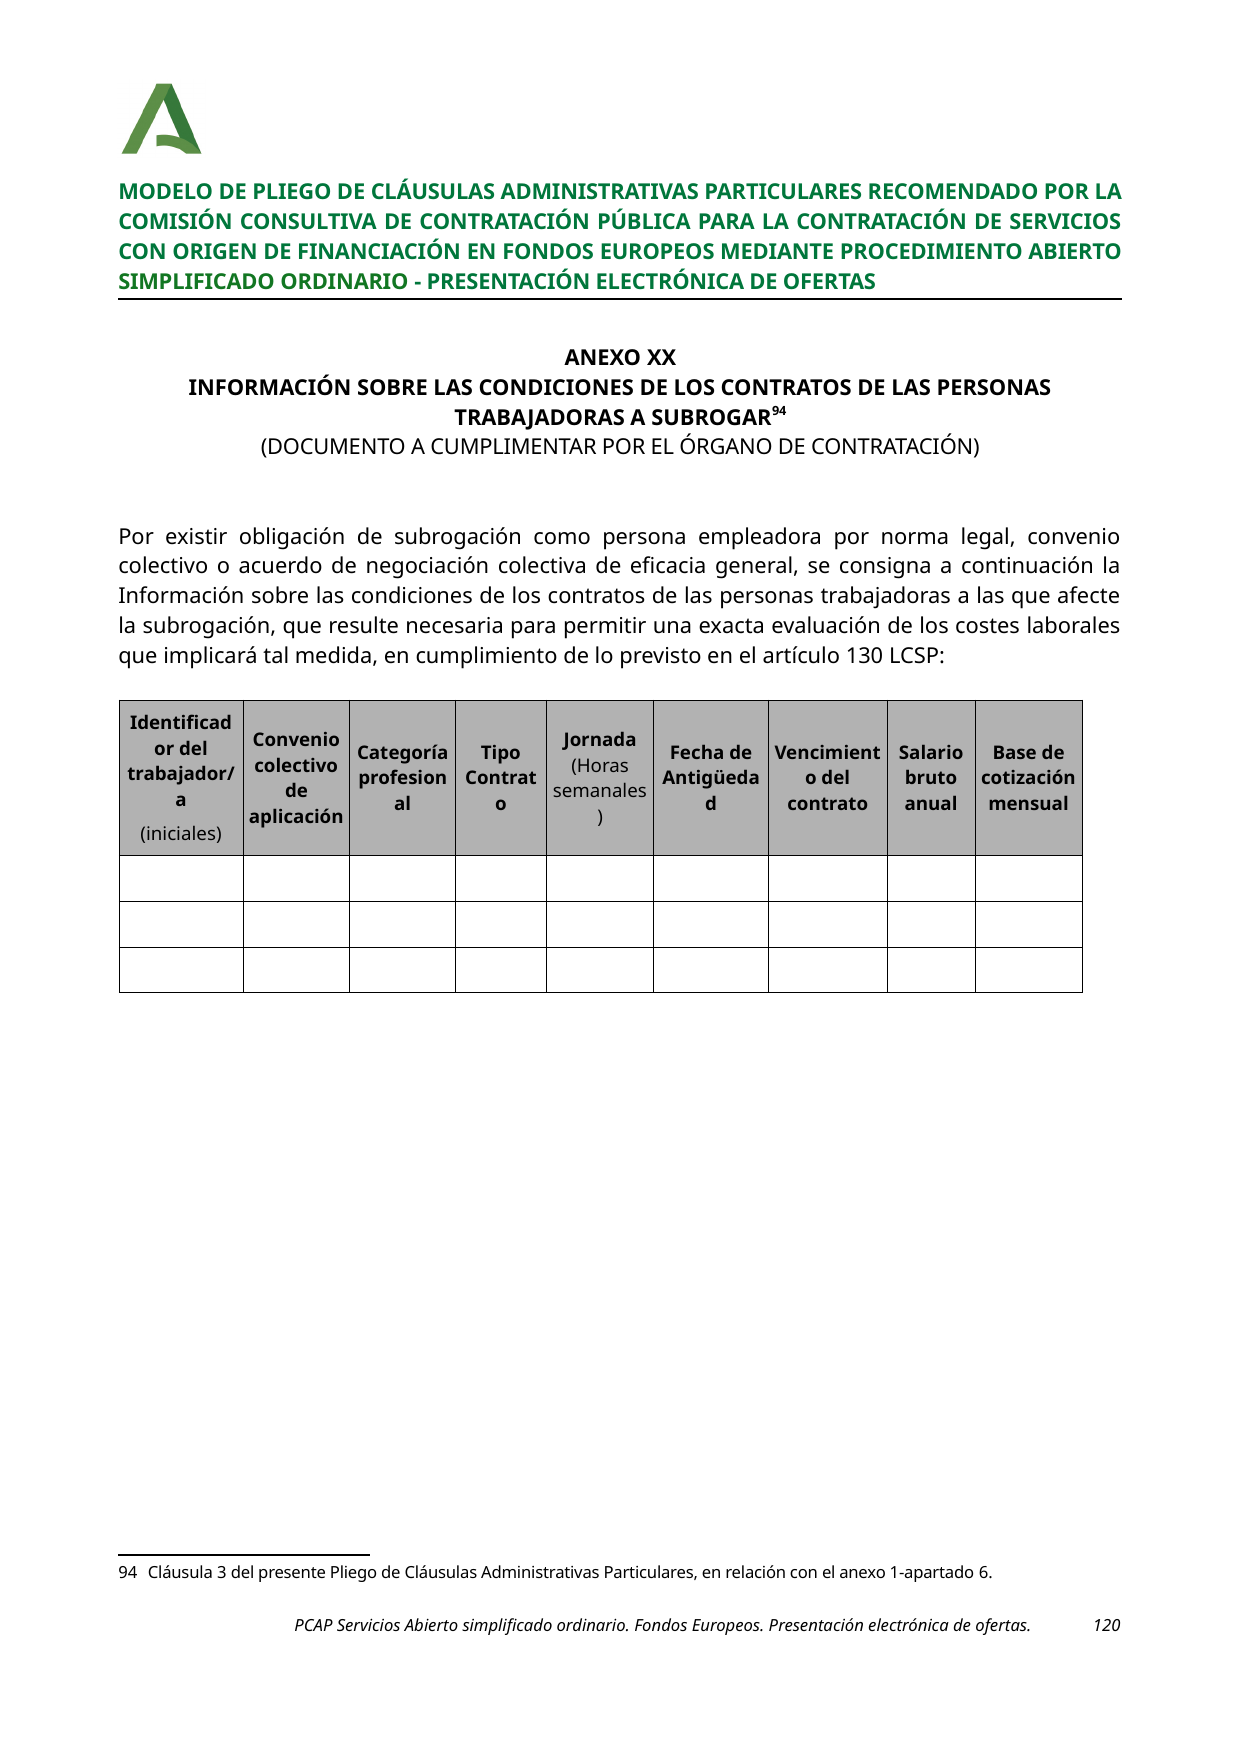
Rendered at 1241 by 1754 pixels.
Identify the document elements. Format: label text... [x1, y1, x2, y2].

text ANEXO XX [118, 342, 1122, 372]
table_cell [654, 948, 768, 992]
table_cell [976, 856, 1082, 901]
table_cell [769, 948, 887, 992]
table_cell [120, 902, 243, 947]
table_header Salario bruto anual [888, 701, 975, 855]
table_header Base de cotización mensual [976, 701, 1082, 855]
picture [117, 79, 206, 158]
table_cell [350, 902, 455, 947]
table_cell [547, 902, 653, 947]
text MODELO DE PLIEGO DE CLÁUSULAS ADMINISTRATIVAS PARTICULARES RECOMENDADO POR LA COMISIÓN CONSULTIVA DE CONTRATACIÓN PÚBLICA PARA LA CONTRATACIÓN DE SERVICIOS CON ORIGEN DE FINANCIACIÓN EN FONDOS EUROPEOS MEDIANTE PROCEDIMIENTO ABIERTO SIMPLIFICADO ORDINARIO - PRESENTACIÓN ELECTRÓNICA DE OFERTAS [118, 176, 1122, 298]
table_cell [654, 902, 768, 947]
table_cell [120, 856, 243, 901]
table_header Categoría profesional [350, 701, 455, 855]
table_cell [120, 948, 243, 992]
table_header Vencimiento del contrato [769, 701, 887, 855]
table_header Tipo Contrato [456, 701, 546, 855]
table_cell [350, 856, 455, 901]
table_cell [547, 856, 653, 901]
table_cell [244, 856, 349, 901]
table_cell [769, 856, 887, 901]
table_cell [976, 902, 1082, 947]
table_cell [888, 856, 975, 901]
table_cell [888, 948, 975, 992]
table_cell [244, 948, 349, 992]
text Cláusula 3 del presente Pliego de Cláusulas Administrativas Particulares, en relación con el anexo 1-apartado 6. [118, 1561, 1122, 1584]
table_header Identificador del trabajador/a (iniciales) [120, 701, 243, 855]
table_cell [654, 856, 768, 901]
table_cell [244, 902, 349, 947]
table_cell [888, 902, 975, 947]
table_cell [456, 902, 546, 947]
table_header Jornada (Horas semanales) [547, 701, 653, 855]
table_cell [769, 902, 887, 947]
table_cell [976, 948, 1082, 992]
table_cell [456, 948, 546, 992]
table_header Fecha de Antigüedad [654, 701, 768, 855]
text (DOCUMENTO A CUMPLIMENTAR POR EL ÓRGANO DE CONTRATACIÓN) [118, 431, 1122, 461]
text Por existir obligación de subrogación como persona empleadora por norma legal, convenio colectivo o acuerdo de negociación colectiva de eficacia general, se consigna a continuación la Información sobre las condiciones de los contratos de las personas trabajadoras a las que afecte la subrogación, que resulte necesaria para permitir una exacta evaluación de los costes laborales que implicará tal medida, en cumplimiento de lo previsto en el artículo 130 LCSP: [118, 521, 1122, 670]
table_cell [456, 856, 546, 901]
text INFORMACIÓN SOBRE LAS CONDICIONES DE LOS CONTRATOS DE LAS PERSONAS TRABAJADORAS A SUBROGAR [118, 372, 1122, 431]
table_header Convenio colectivo de aplicación [244, 701, 349, 855]
table_cell [350, 948, 455, 992]
table_cell [547, 948, 653, 992]
